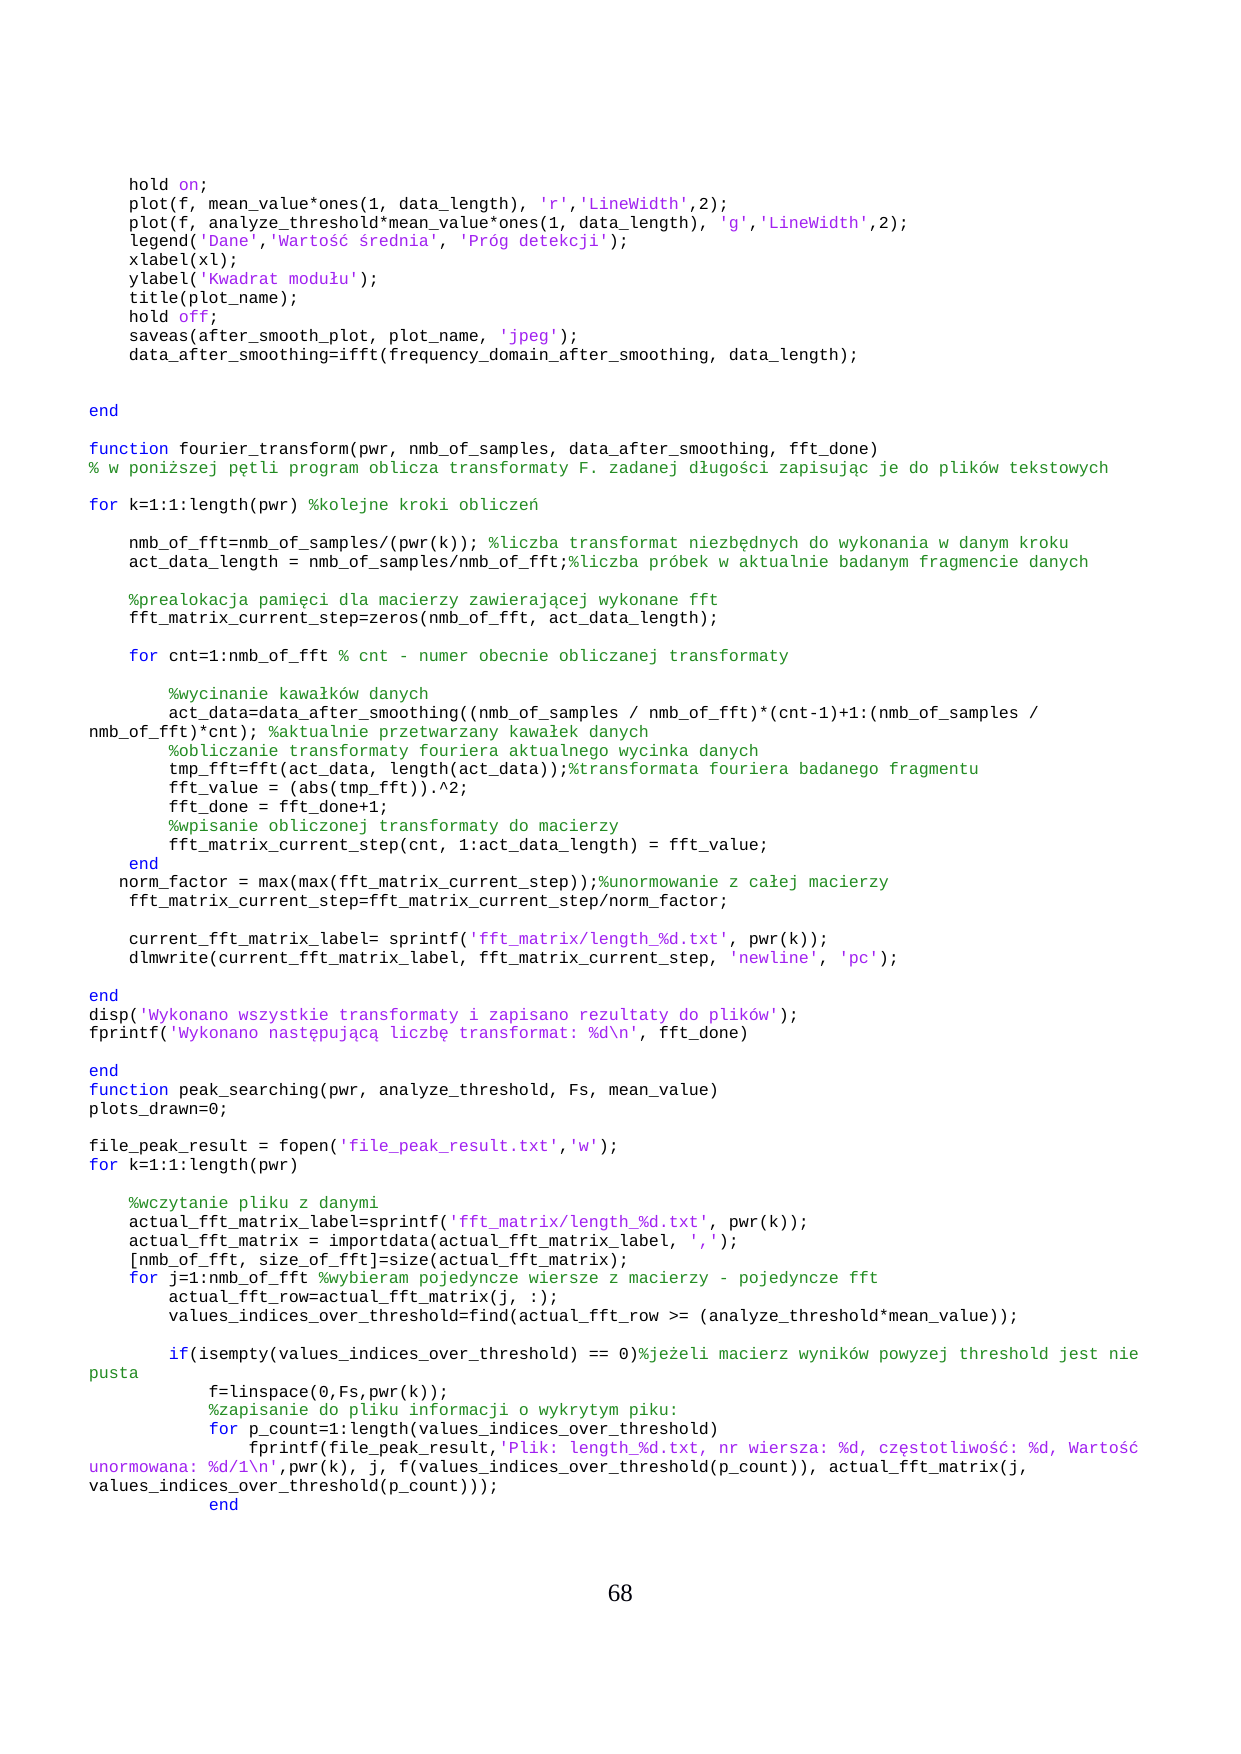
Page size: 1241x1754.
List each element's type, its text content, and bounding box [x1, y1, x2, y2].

text plot(f, analyze_threshold*mean_value*ones(1, data_length), 'g','LineWidth',2); [88, 214, 1152, 233]
text plots_drawn=0; [88, 1100, 1152, 1119]
text nmb_of_fft=nmb_of_samples/(pwr(k)); %liczba transformat niezbędnych do wykonania w danym kroku [88, 535, 1152, 553]
text %zapisanie do pliku informacji o wykrytym piku: [88, 1402, 1152, 1421]
text fprintf('Wykonano następującą liczbę transformat: %d\n', fft_done) [88, 1025, 1152, 1044]
text % w poniższej pętli program oblicza transformaty F. zadanej długości zapisując je do plików tekstowych [88, 459, 1152, 478]
text [nmb_of_fft, size_of_fft]=size(actual_fft_matrix); [88, 1251, 1152, 1270]
text %wczytanie pliku z danymi [88, 1194, 1152, 1213]
text fft_matrix_current_step=fft_matrix_current_step/norm_factor; [88, 893, 1152, 912]
text norm_factor = max(max(fft_matrix_current_step));%unormowanie z całej macierzy [88, 874, 1152, 893]
text tmp_fft=fft(act_data, length(act_data));%transformata fouriera badanego fragmentu [88, 761, 1152, 780]
text fprintf(file_peak_result,'Plik: length_%d.txt, nr wiersza: %d, częstotliwość: %d, Wartość unormowana: %d/1\n',pwr(k), j, f(values_indices_over_threshold(p_count)), actual_fft_matrix(j, values_indices_over_threshold(p_count))); [88, 1440, 1152, 1496]
text plot(f, mean_value*ones(1, data_length), 'r','LineWidth',2); [88, 195, 1152, 214]
text for k=1:1:length(pwr) [88, 1157, 1152, 1176]
text values_indices_over_threshold=find(actual_fft_row >= (analyze_threshold*mean_value)); [88, 1308, 1152, 1327]
text dlmwrite(current_fft_matrix_label, fft_matrix_current_step, 'newline', 'pc'); [88, 949, 1152, 968]
text if(isempty(values_indices_over_threshold) == 0)%jeżeli macierz wyników powyzej threshold jest nie pusta [88, 1345, 1152, 1383]
text fft_matrix_current_step(cnt, 1:act_data_length) = fft_value; [88, 836, 1152, 855]
text act_data=data_after_smoothing((nmb_of_samples / nmb_of_fft)*(cnt-1)+1:(nmb_of_samples / nmb_of_fft)*cnt); %aktualnie przetwarzany kawałek danych [88, 704, 1152, 742]
text actual_fft_matrix = importdata(actual_fft_matrix_label, ','); [88, 1232, 1152, 1251]
text %obliczanie transformaty fouriera aktualnego wycinka danych [88, 742, 1152, 761]
text for cnt=1:nmb_of_fft % cnt - numer obecnie obliczanej transformaty [88, 648, 1152, 667]
text disp('Wykonano wszystkie transformaty i zapisano rezultaty do plików'); [88, 1006, 1152, 1025]
text xlabel(xl); [88, 252, 1152, 271]
text for k=1:1:length(pwr) %kolejne kroki obliczeń [88, 497, 1152, 516]
text saveas(after_smooth_plot, plot_name, 'jpeg'); [88, 327, 1152, 346]
text hold off; [88, 308, 1152, 327]
text end [88, 855, 1152, 874]
text end [88, 403, 1152, 422]
text data_after_smoothing=ifft(frequency_domain_after_smoothing, data_length); [88, 346, 1152, 365]
text ylabel('Kwadrat modułu'); [88, 271, 1152, 289]
text actual_fft_row=actual_fft_matrix(j, :); [88, 1289, 1152, 1308]
text act_data_length = nmb_of_samples/nmb_of_fft;%liczba próbek w aktualnie badanym fragmencie danych [88, 553, 1152, 572]
text function peak_searching(pwr, analyze_threshold, Fs, mean_value) [88, 1081, 1152, 1100]
text end [88, 987, 1152, 1006]
text fft_done = fft_done+1; [88, 799, 1152, 817]
text fft_matrix_current_step=zeros(nmb_of_fft, act_data_length); [88, 610, 1152, 629]
text title(plot_name); [88, 289, 1152, 308]
text actual_fft_matrix_label=sprintf('fft_matrix/length_%d.txt', pwr(k)); [88, 1213, 1152, 1232]
text for p_count=1:length(values_indices_over_threshold) [88, 1421, 1152, 1440]
text hold on; [88, 176, 1152, 195]
text f=linspace(0,Fs,pwr(k)); [88, 1383, 1152, 1402]
text %wycinanie kawałków danych [88, 686, 1152, 704]
text end [88, 1063, 1152, 1081]
text file_peak_result = fopen('file_peak_result.txt','w'); [88, 1138, 1152, 1157]
text function fourier_transform(pwr, nmb_of_samples, data_after_smoothing, fft_done) [88, 440, 1152, 459]
text legend('Dane','Wartość średnia', 'Próg detekcji'); [88, 233, 1152, 252]
text %wpisanie obliczonej transformaty do macierzy [88, 817, 1152, 836]
text current_fft_matrix_label= sprintf('fft_matrix/length_%d.txt', pwr(k)); [88, 931, 1152, 949]
text end [88, 1496, 1152, 1515]
text %prealokacja pamięci dla macierzy zawierającej wykonane fft [88, 591, 1152, 610]
text for j=1:nmb_of_fft %wybieram pojedyncze wiersze z macierzy - pojedyncze fft [88, 1270, 1152, 1289]
text fft_value = (abs(tmp_fft)).^2; [88, 780, 1152, 799]
